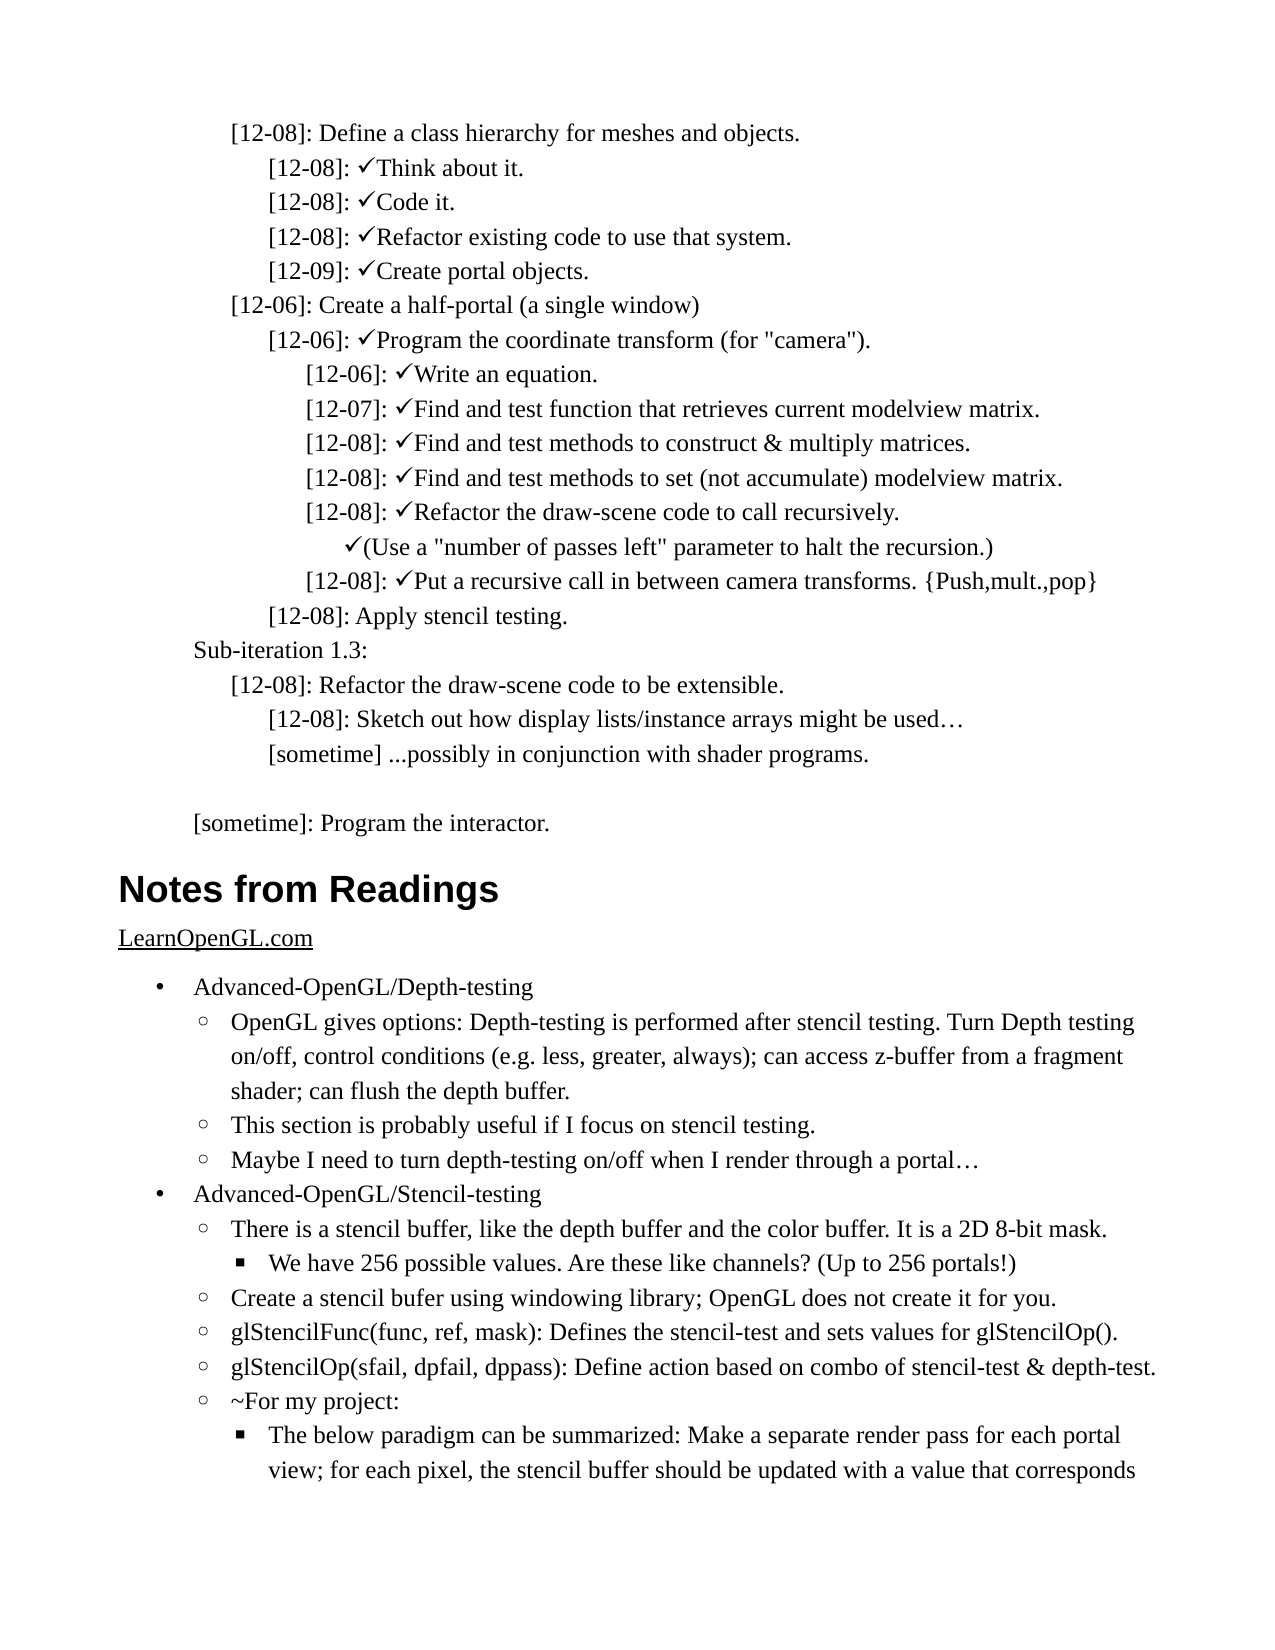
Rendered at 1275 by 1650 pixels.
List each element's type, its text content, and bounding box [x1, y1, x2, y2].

list ~For my project: [193, 1386, 1157, 1415]
list [12-08]: Sketch out how display lists/instance arrays might be used… [268, 704, 1157, 733]
list [12-08]: ✓Find and test methods to construct & multiply matrices. [306, 428, 1157, 457]
list glStencilFunc(func, ref, mask): Defines the stencil-test and sets values for glStencilOp(). [193, 1317, 1157, 1346]
list [12-08]: ✓Refactor existing code to use that system. [268, 222, 1157, 250]
list [12-06]: ✓Program the coordinate transform (for "camera"). [268, 325, 1157, 354]
list [12-08]: Apply stencil testing. [268, 601, 1157, 629]
list [12-08]: ✓Code it. [268, 187, 1157, 216]
list [12-07]: ✓Find and test function that retrieves current modelview matrix. [306, 394, 1157, 423]
list [12-09]: ✓Create portal objects. [268, 256, 1157, 285]
list glStencilOp(sfail, dpfail, dppass): Define action based on combo of stencil-test & depth-test. [193, 1352, 1157, 1380]
subtitle Notes from Readings [118, 867, 1157, 911]
list [12-08]: ✓Find and test methods to set (not accumulate) modelview matrix. [306, 463, 1157, 492]
list We have 256 possible values. Are these like channels? (Up to 256 portals!) [231, 1248, 1157, 1277]
list This section is probably useful if I focus on stencil testing. [193, 1110, 1157, 1139]
list Advanced-OpenGL/Stencil-testing [156, 1179, 1157, 1208]
list [12-06]: ✓Write an equation. [306, 359, 1157, 388]
list Create a stencil bufer using windowing library; OpenGL does not create it for you. [193, 1283, 1157, 1311]
list [12-08]: Define a class hierarchy for meshes and objects. [231, 118, 1157, 147]
list Sub-iteration 1.3: [193, 635, 1157, 664]
list [12-06]: Create a half-portal (a single window) [231, 291, 1157, 319]
list The below paradigm can be summarized: Make a separate render pass for each portal view; for each pixel, the stencil buffer should be updated with a value that corresponds [231, 1421, 1157, 1484]
list ✓(Use a "number of passes left" parameter to halt the recursion.) [343, 532, 1157, 561]
list [sometime] ...possibly in conjunction with shader programs. [268, 739, 1157, 767]
list [12-08]: Refactor the draw-scene code to be extensible. [231, 670, 1157, 698]
list [sometime]: Program the interactor. [193, 808, 1157, 836]
text LearnOpenGL.com [118, 923, 1157, 952]
list OpenGL gives options: Depth-testing is performed after stencil testing. Turn Depth testing on/off, control conditions (e.g. less, greater, always); can access z-buffer from a fragment shader; can flush the depth buffer. [193, 1007, 1157, 1104]
list Maybe I need to turn depth-testing on/off when I render through a portal… [193, 1145, 1157, 1173]
list [12-08]: ✓Refactor the draw-scene code to call recursively. [306, 497, 1157, 526]
list Advanced-OpenGL/Depth-testing [156, 972, 1157, 1001]
list [12-08]: ✓Put a recursive call in between camera transforms. {Push,mult.,pop} [306, 566, 1157, 595]
list There is a stencil buffer, like the depth buffer and the color buffer. It is a 2D 8-bit mask. [193, 1214, 1157, 1242]
list [12-08]: ✓Think about it. [268, 153, 1157, 181]
